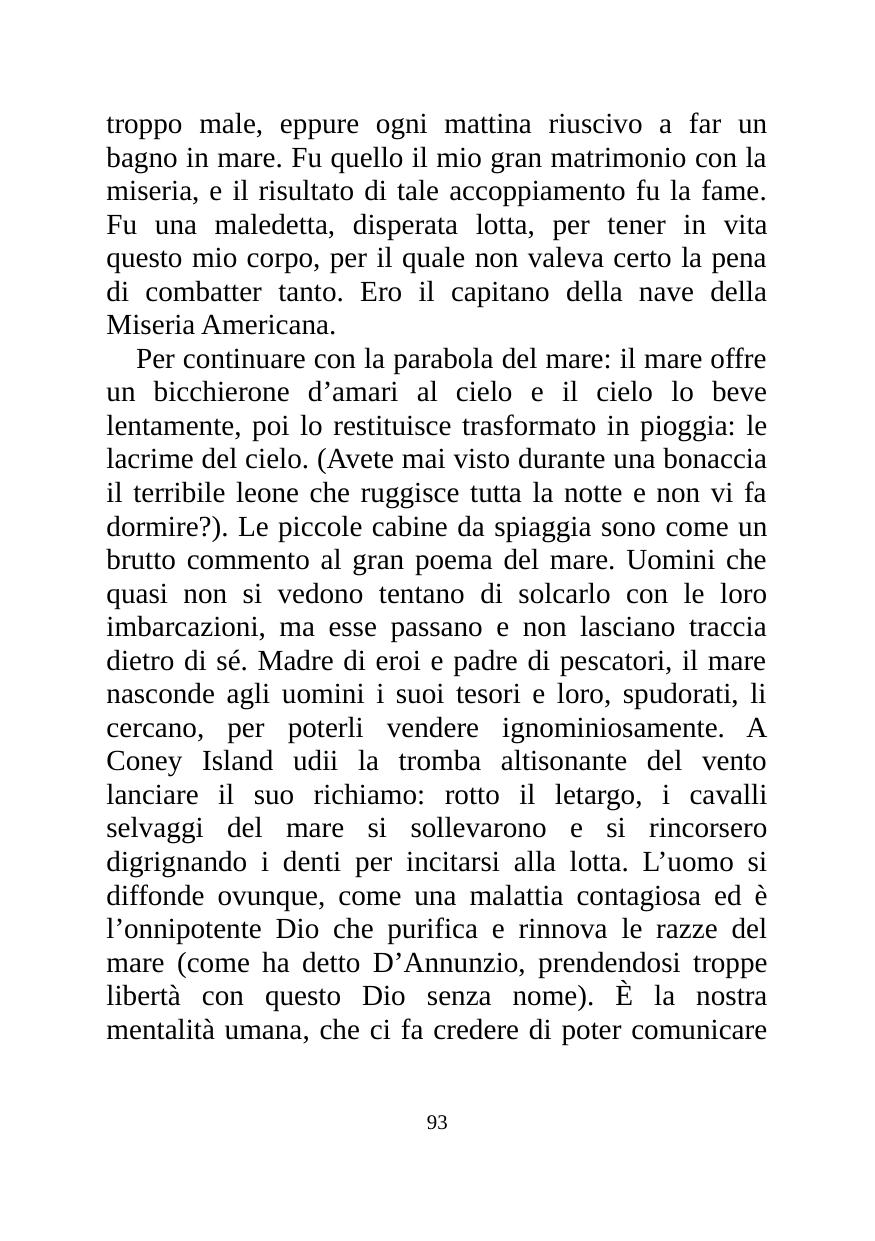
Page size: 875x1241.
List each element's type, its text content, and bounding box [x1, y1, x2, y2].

text troppo male, eppure ogni mattina riuscivo a far un bagno in mare. Fu quello il mio gran matrimonio con la miseria, e il risultato di tale accoppiamento fu la fame. Fu una maledetta, disperata lotta, per tener in vita questo mio corpo, per il quale non valeva certo la pena di combatter tanto. Ero il capitano della nave della Miseria Americana. [106, 106, 768, 341]
text Per continuare con la parabola del mare: il mare offre un bicchierone d’amari al cielo e il cielo lo beve lentamente, poi lo restituisce trasformato in pioggia: le lacrime del cielo. (Avete mai visto durante una bonaccia il terribile leone che ruggisce tutta la notte e non vi fa dormire?). Le piccole cabine da spiaggia sono come un brutto commento al gran poema del mare. Uomini che quasi non si vedono tentano di solcarlo con le loro imbarcazioni, ma esse passano e non lasciano traccia dietro di sé. Madre di eroi e padre di pescatori, il mare nasconde agli uomini i suoi tesori e loro, spudorati, li cercano, per poterli vendere ignominiosamente. A Coney Island udii la tromba altisonante del vento lanciare il suo richiamo: rotto il letargo, i cavalli selvaggi del mare si sollevarono e si rincorsero digrignando i denti per incitarsi alla lotta. L’uomo si diffonde ovunque, come una malattia contagiosa ed è l’onnipotente Dio che purifica e rinnova le razze del mare (come ha detto D’Annunzio, prendendosi troppe libertà con questo Dio senza nome). È la nostra mentalità umana, che ci fa credere di poter comunicare [106, 341, 768, 1045]
